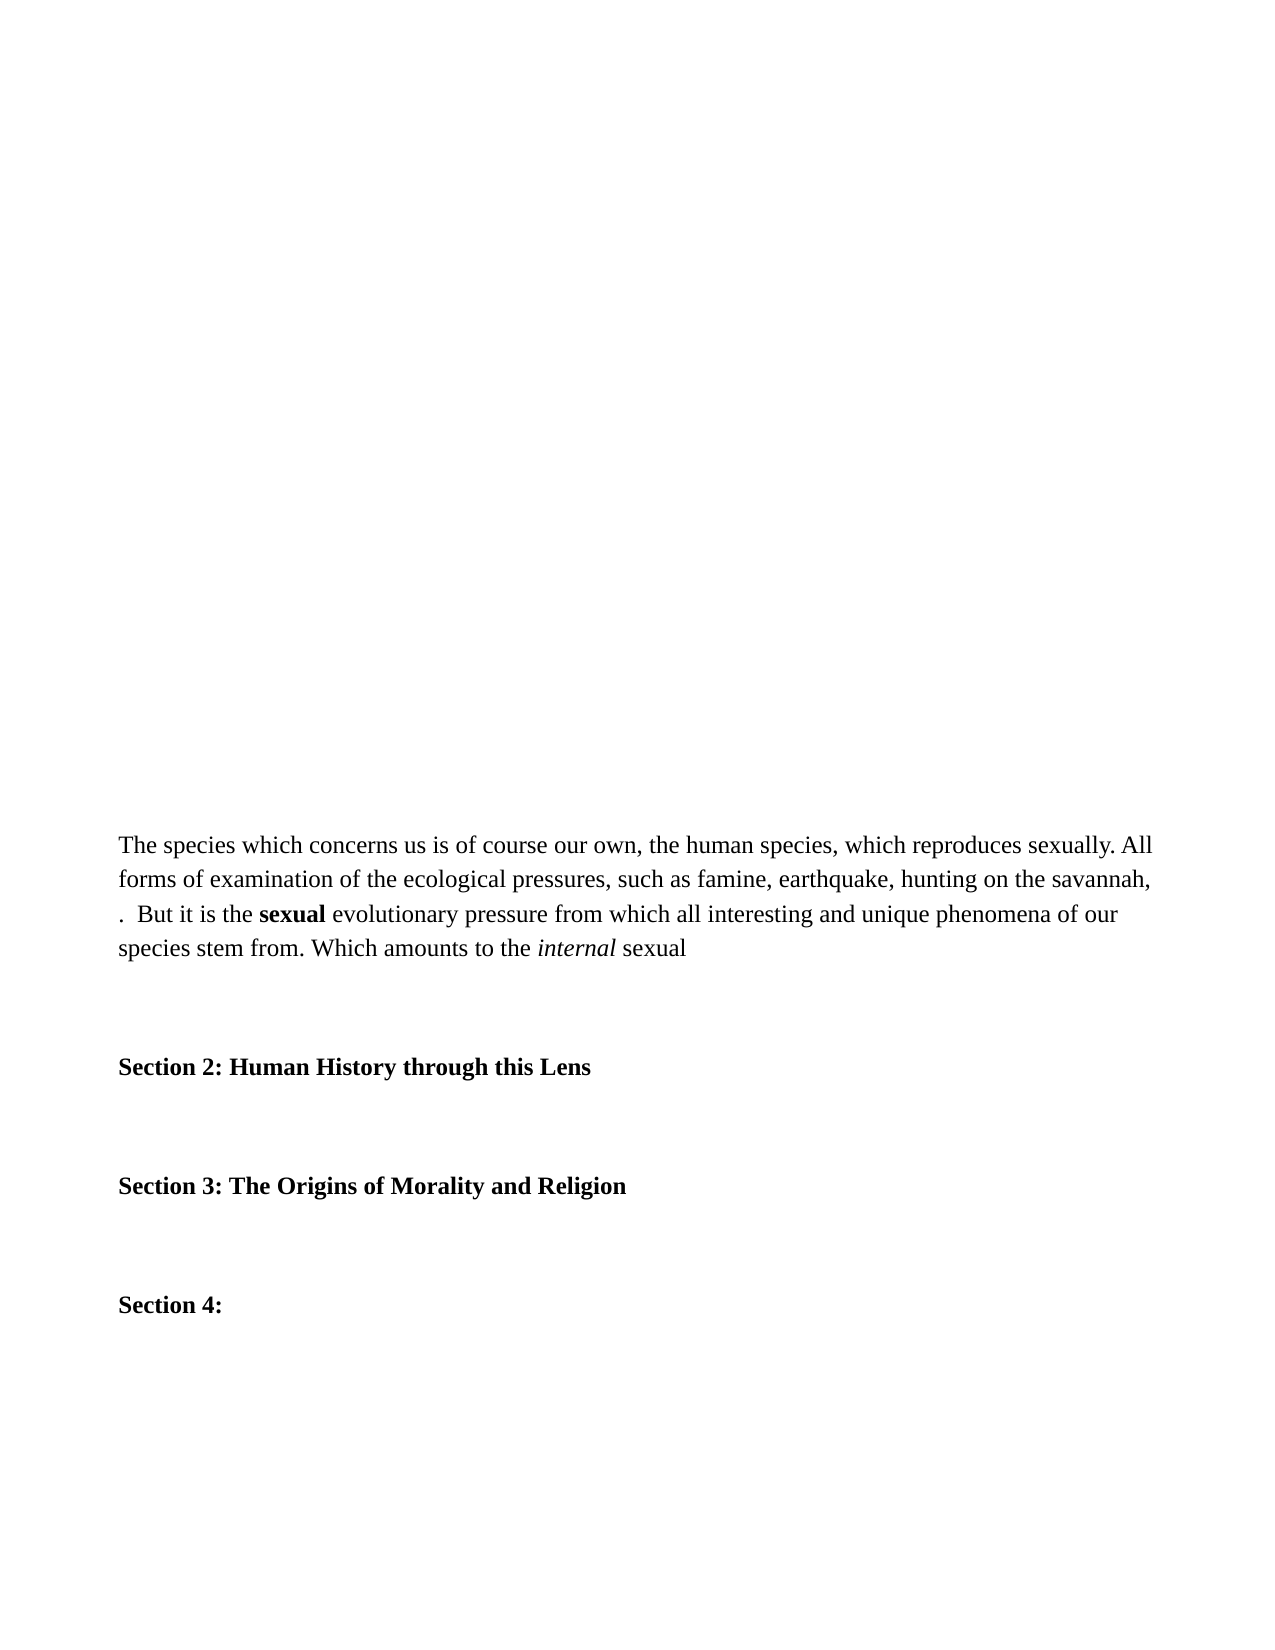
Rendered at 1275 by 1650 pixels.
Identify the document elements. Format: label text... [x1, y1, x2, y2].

text Section 4: [118, 1290, 1157, 1319]
text The species which concerns us is of course our own, the human species, which reproduces sexually. All forms of examination of the ecological pressures, such as famine, earthquake, hunting on the savannah, . But it is the sexual evolutionary pressure from which all interesting and unique phenomena of our species stem from. Which amounts to the internal sexual [118, 830, 1157, 962]
text Section 2: Human History through this Lens [118, 1052, 1157, 1081]
text Section 3: The Origins of Morality and Religion [118, 1171, 1157, 1200]
